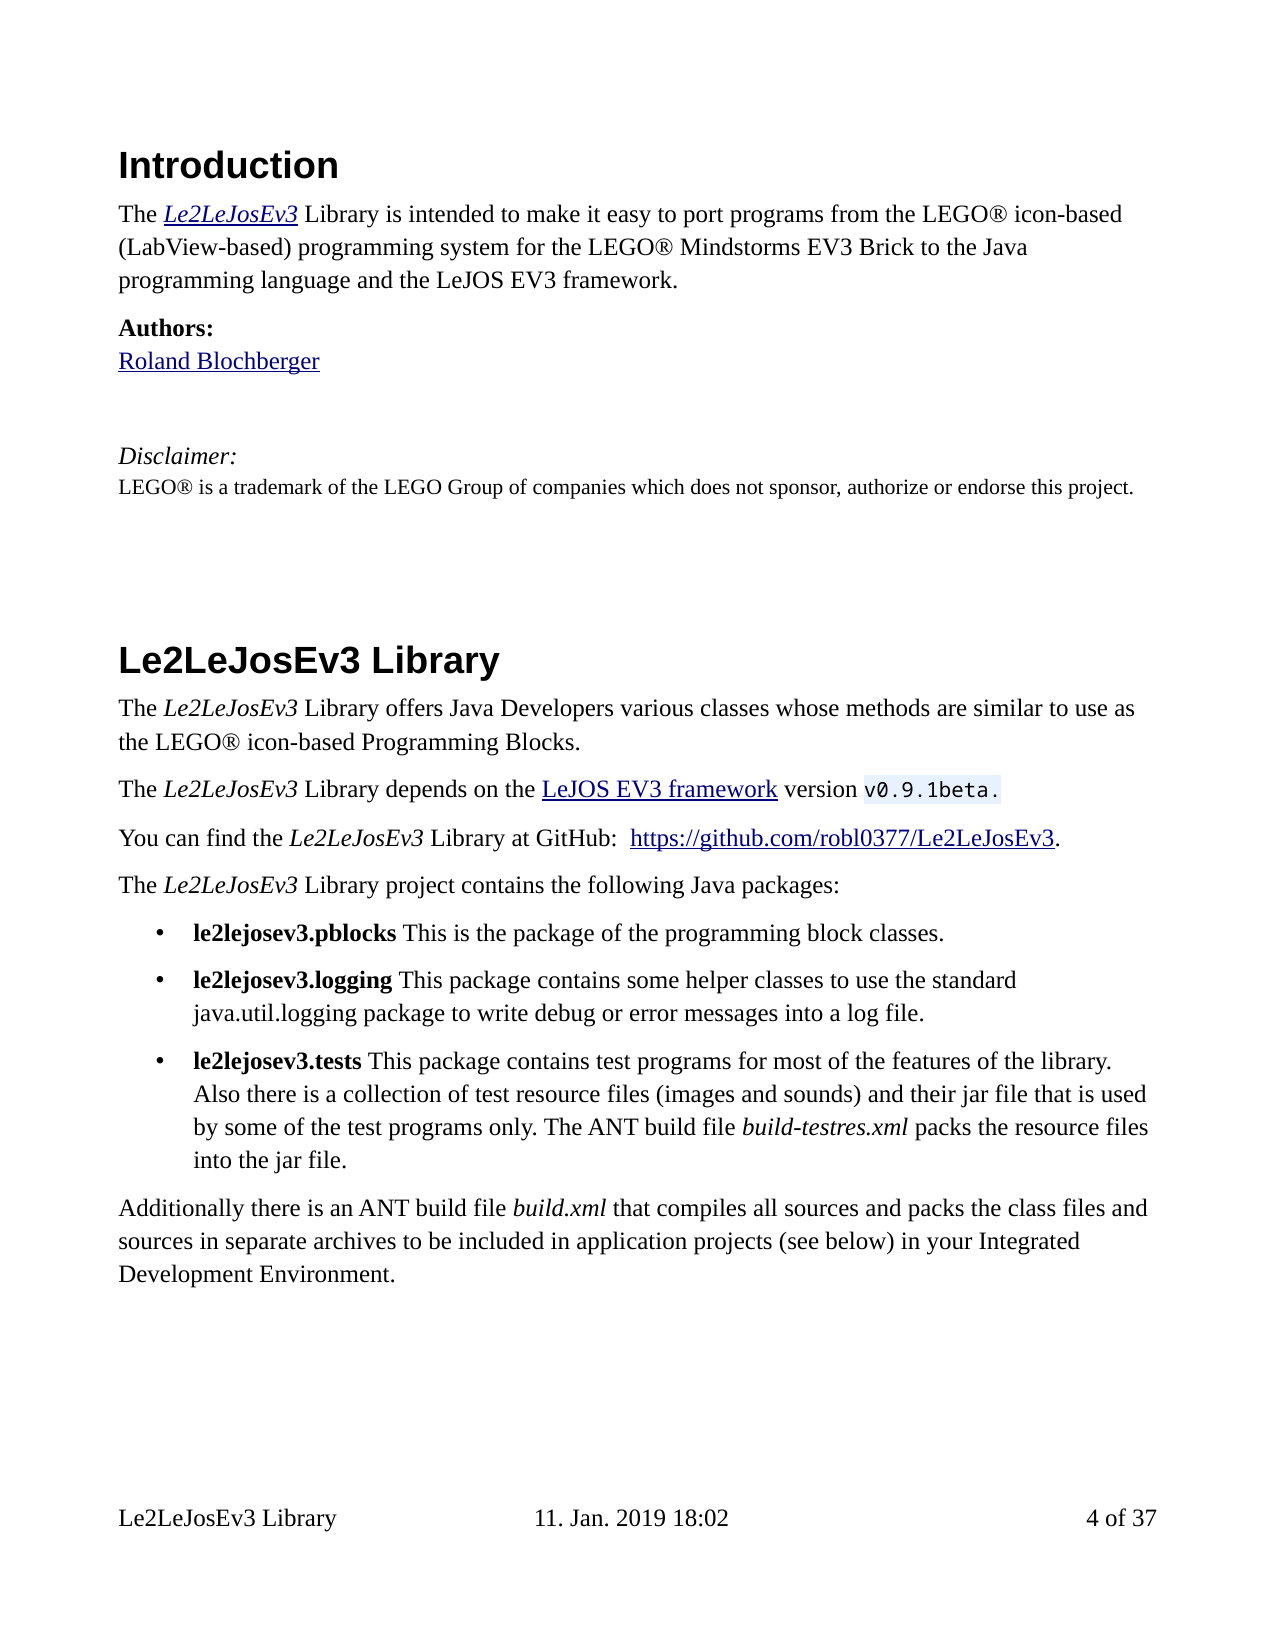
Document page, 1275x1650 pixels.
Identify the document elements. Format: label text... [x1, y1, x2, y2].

text Additionally there is an ANT build file build.xml that compiles all sources and packs the class files and sources in separate archives to be included in application projects (see below) in your Integrated Development Environment. [118, 1193, 1157, 1287]
list le2lejosev3.tests This package contains test programs for most of the features of the library. Also there is a collection of test resource files (images and sounds) and their jar file that is used by some of the test programs only. The ANT build file build-testres.xml packs the resource files into the jar file. [156, 1046, 1157, 1174]
text Authors: Roland Blochberger [118, 313, 1157, 375]
subtitle Le2LeJosEv3 Library [118, 637, 1157, 681]
text The Le2LeJosEv3 Library depends on the LeJOS EV3 framework version v0.9.1beta. [118, 774, 1157, 804]
list le2lejosev3.pblocks This is the package of the programming block classes. [156, 918, 1157, 947]
subtitle Introduction [118, 143, 1157, 187]
text You can find the Le2LeJosEv3 Library at GitHub: https://github.com/robl0377/Le2LeJosEv3. [118, 823, 1157, 851]
list le2lejosev3.logging This package contains some helper classes to use the standard java.util.logging package to write debug or error messages into a log file. [156, 965, 1157, 1027]
text The Le2LeJosEv3 Library offers Java Developers various classes whose methods are similar to use as the LEGO® icon-based Programming Blocks. [118, 693, 1157, 755]
text Disclaimer: LEGO® is a trademark of the LEGO Group of companies which does not sponsor, authorize or endorse this project. [118, 441, 1157, 499]
text The Le2LeJosEv3 Library project contains the following Java packages: [118, 870, 1157, 899]
text The Le2LeJosEv3 Library is intended to make it easy to port programs from the LEGO® icon-based (LabView-based) programming system for the LEGO® Mindstorms EV3 Brick to the Java programming language and the LeJOS EV3 framework. [118, 199, 1157, 294]
